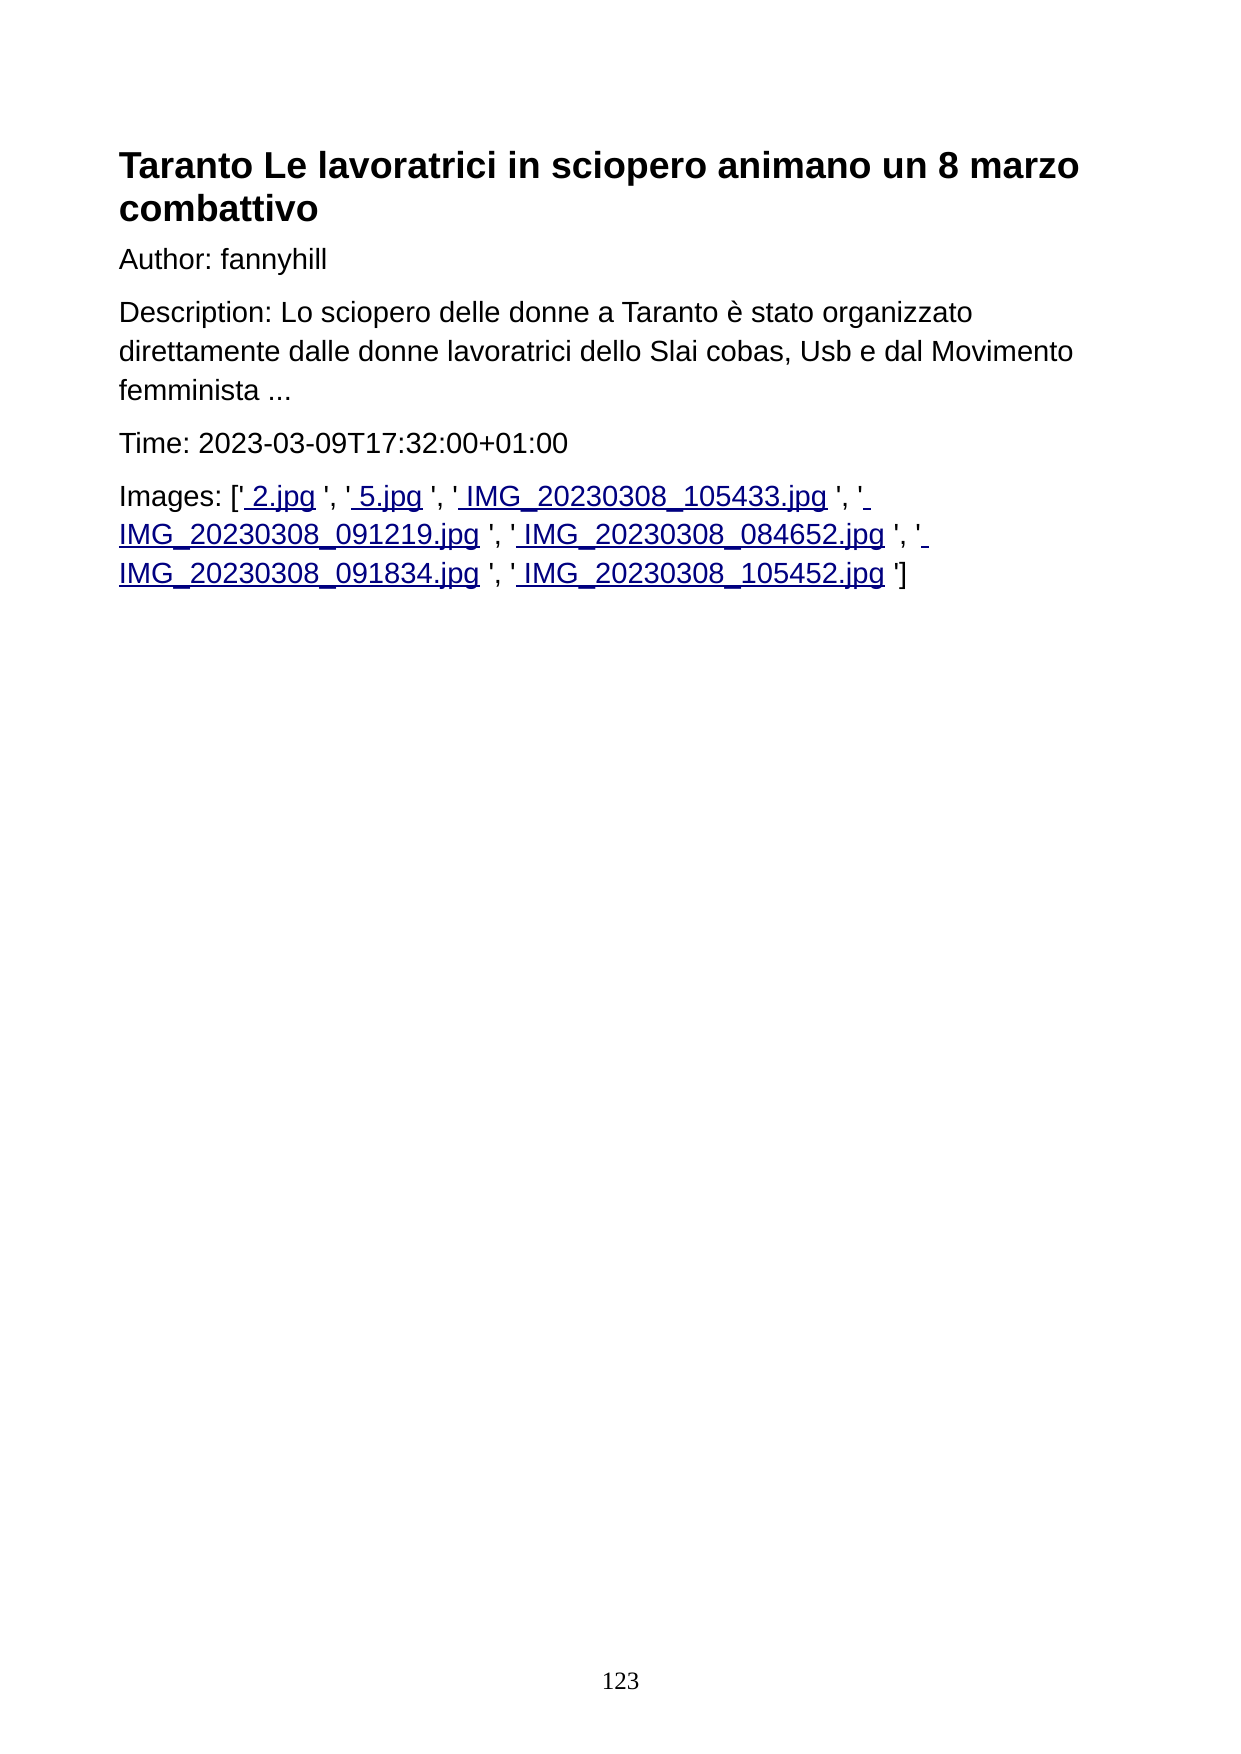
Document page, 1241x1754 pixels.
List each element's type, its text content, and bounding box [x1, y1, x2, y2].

text Time: 2023-03-09T17:32:00+01:00 [118, 426, 1122, 459]
text Images: [' 2.jpg ', ' 5.jpg ', ' IMG_20230308_105433.jpg ', ' IMG_20230308_091219.jpg ', ' IMG_20230308_084652.jpg ', ' IMG_20230308_091834.jpg ', ' IMG_20230308_105452.jpg '] [118, 479, 1122, 589]
text Author: fannyhill [118, 242, 1122, 276]
text Description: Lo sciopero delle donne a Taranto è stato organizzato direttamente dalle donne lavoratrici dello Slai cobas, Usb e dal Movimento femminista ... [118, 295, 1122, 406]
subtitle Taranto Le lavoratrici in sciopero animano un 8 marzo combattivo [118, 143, 1122, 230]
